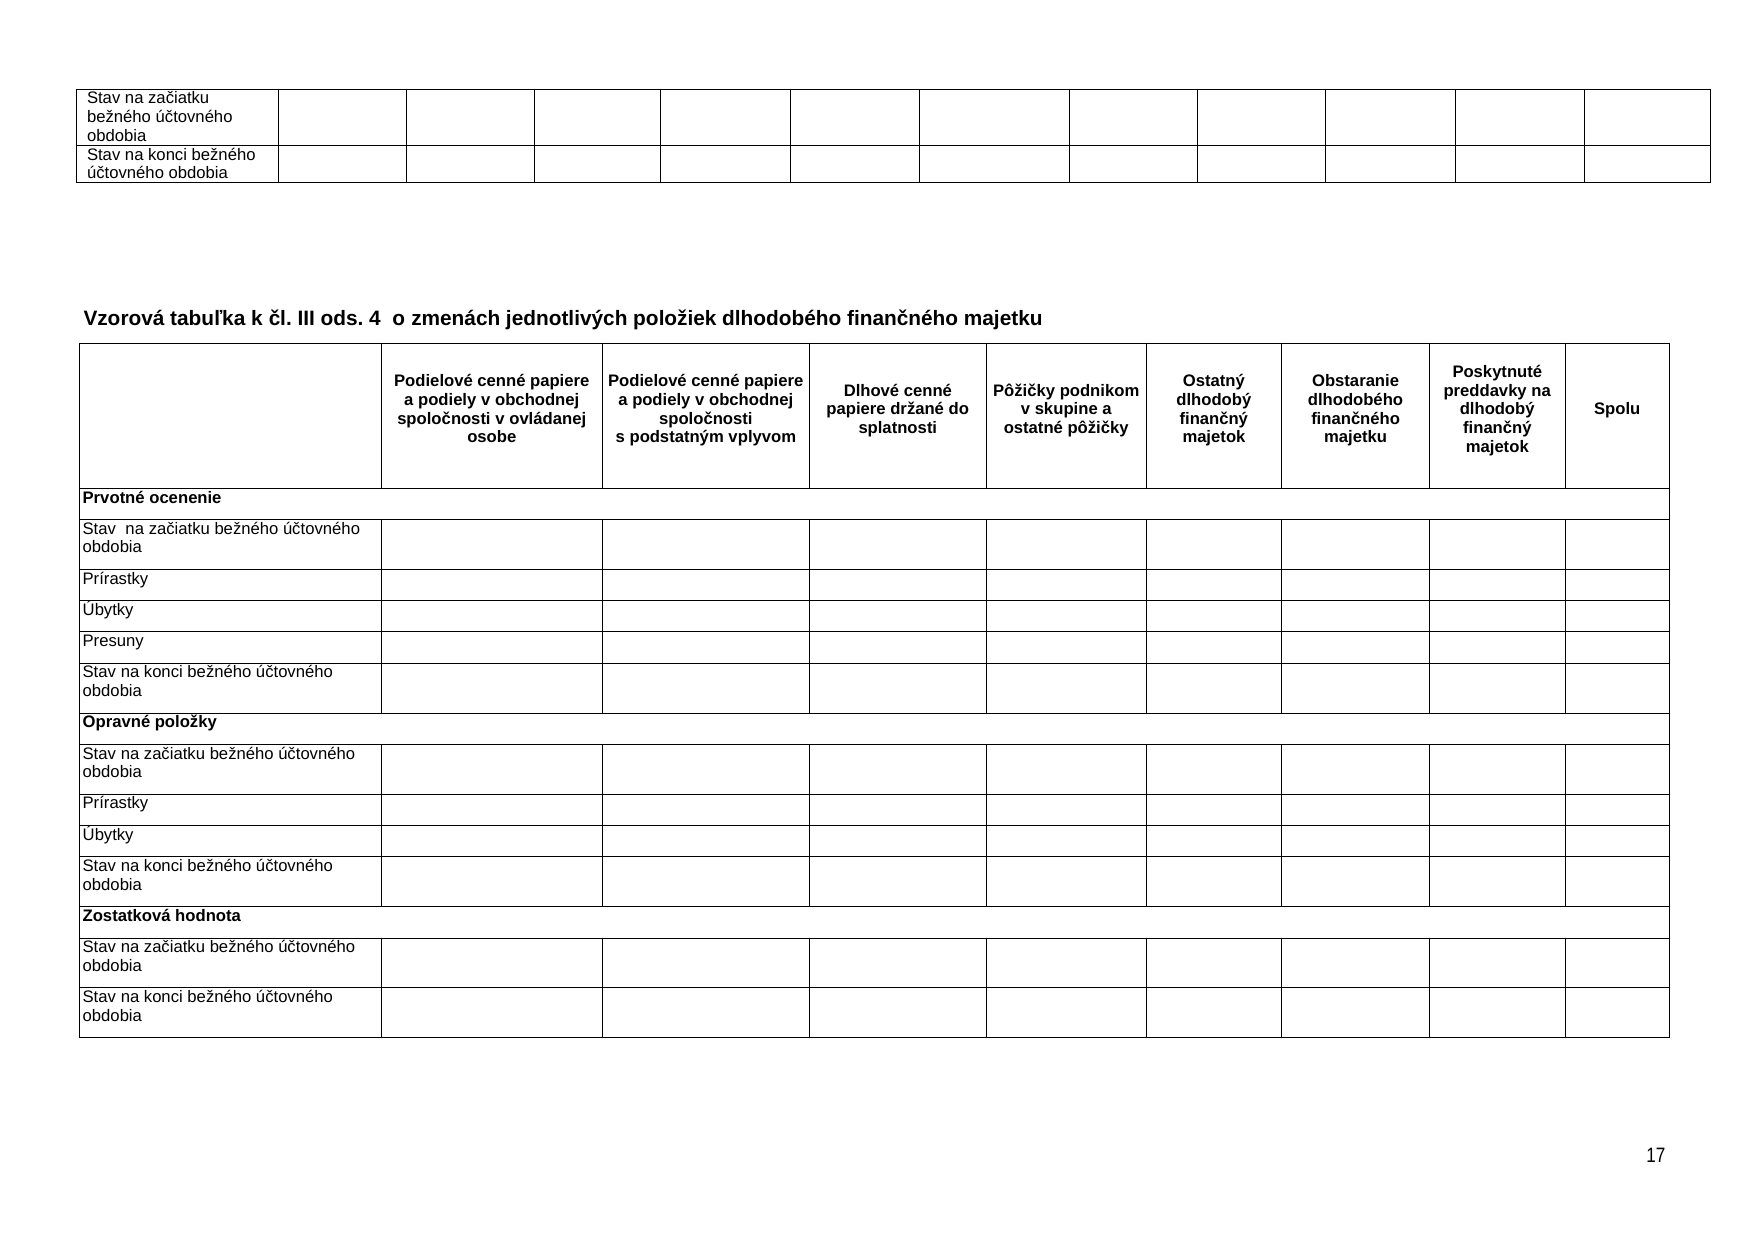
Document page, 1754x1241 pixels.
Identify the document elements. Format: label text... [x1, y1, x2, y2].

table_cell [1430, 795, 1565, 825]
table_cell [1326, 146, 1455, 182]
table_cell Zostatková hodnota [80, 907, 1669, 937]
table_cell Stav na konci bežného účtovného obdobia [80, 664, 381, 713]
table_cell [1282, 632, 1429, 663]
table_cell [1070, 90, 1197, 145]
table_cell Stav na začiatku bežného účtovného obdobia [80, 745, 381, 794]
table_cell [1282, 939, 1429, 987]
table_cell [987, 988, 1146, 1037]
table_cell [1430, 664, 1565, 713]
table_cell [1566, 857, 1669, 906]
table_cell [535, 146, 660, 182]
table_header Obstaranie dlhodobého finančného majetku [1282, 344, 1429, 488]
table_cell [920, 90, 1069, 145]
table_cell Stav na konci bežného účtovného obdobia [77, 146, 278, 182]
table_cell Stav na konci bežného účtovného obdobia [80, 857, 381, 906]
table_cell [1566, 632, 1669, 663]
table_cell [1147, 664, 1281, 713]
table_cell [1147, 520, 1281, 569]
table_cell [407, 146, 534, 182]
table_cell [1282, 745, 1429, 794]
table_cell [1430, 939, 1565, 987]
table_cell [920, 146, 1069, 182]
table_header Pôžičky podnikom v skupine a ostatné pôžičky [987, 344, 1146, 488]
table_cell [810, 632, 986, 663]
table_cell [987, 745, 1146, 794]
table_cell Prírastky [80, 795, 381, 825]
table_cell [810, 520, 986, 569]
table_cell [810, 570, 986, 600]
table_header [80, 344, 381, 488]
table_cell [1282, 570, 1429, 600]
table_cell [1430, 826, 1565, 856]
table_cell [1566, 601, 1669, 631]
table_cell [1566, 939, 1669, 987]
table_cell [382, 939, 602, 987]
table_cell [279, 90, 406, 145]
table_cell [382, 795, 602, 825]
table_cell [810, 601, 986, 631]
table_cell [1282, 520, 1429, 569]
table_cell [1585, 146, 1710, 182]
table_cell [1456, 146, 1584, 182]
table_cell [603, 988, 809, 1037]
table_cell [987, 570, 1146, 600]
table_cell [987, 857, 1146, 906]
table_cell [603, 745, 809, 794]
table_cell [1147, 988, 1281, 1037]
table_cell Prvotné ocenenie [80, 489, 1669, 519]
table_cell [1566, 520, 1669, 569]
table_cell [603, 857, 809, 906]
table_cell [1147, 857, 1281, 906]
table_cell [1282, 988, 1429, 1037]
table_cell [1147, 939, 1281, 987]
table_cell [1566, 988, 1669, 1037]
table_header Ostatný dlhodobý finančný majetok [1147, 344, 1281, 488]
table_cell [535, 90, 660, 145]
table_cell Stav na začiatku bežného účtovného obdobia [80, 520, 381, 569]
table_cell [1282, 664, 1429, 713]
table_header Spolu [1566, 344, 1669, 488]
table_cell [810, 664, 986, 713]
table_cell [1282, 826, 1429, 856]
table_cell [603, 664, 809, 713]
table_cell [1282, 601, 1429, 631]
table_cell [987, 520, 1146, 569]
table_cell [1430, 988, 1565, 1037]
table_cell [987, 939, 1146, 987]
table_cell [382, 664, 602, 713]
table_cell [1430, 520, 1565, 569]
table_cell [1566, 826, 1669, 856]
table_cell [810, 826, 986, 856]
table_cell [1430, 745, 1565, 794]
table_cell [791, 146, 919, 182]
table_cell Úbytky [80, 601, 381, 631]
table_cell [987, 632, 1146, 663]
table_cell [382, 826, 602, 856]
table_header Poskytnuté preddavky na dlhodobý finančný majetok [1430, 344, 1565, 488]
table_header Podielové cenné papiere a podiely v obchodnej spoločnosti s podstatným vplyvom [603, 344, 809, 488]
table_cell [1198, 146, 1325, 182]
table_cell [1430, 857, 1565, 906]
table_cell [1566, 745, 1669, 794]
table_cell [279, 146, 406, 182]
table_cell Opravné položky [80, 714, 1669, 744]
table_cell [603, 795, 809, 825]
table_cell [1070, 146, 1197, 182]
table_cell [1147, 795, 1281, 825]
table_cell [1147, 632, 1281, 663]
table_cell [603, 632, 809, 663]
table_cell [987, 664, 1146, 713]
table_cell [382, 570, 602, 600]
table_cell [1147, 826, 1281, 856]
table_cell [1147, 601, 1281, 631]
table_cell Prírastky [80, 570, 381, 600]
table_cell [810, 795, 986, 825]
table_cell [382, 601, 602, 631]
table_cell [603, 939, 809, 987]
table_cell [1282, 857, 1429, 906]
table_cell [1147, 745, 1281, 794]
table_cell [1456, 90, 1584, 145]
table_cell [1147, 570, 1281, 600]
table_cell [810, 745, 986, 794]
table_cell [1326, 90, 1455, 145]
table_cell [1282, 795, 1429, 825]
table_cell [382, 745, 602, 794]
table_header Dlhové cenné papiere držané do splatnosti [810, 344, 986, 488]
table_cell [1566, 664, 1669, 713]
table_cell [382, 632, 602, 663]
table_cell [1430, 570, 1565, 600]
table_cell [382, 857, 602, 906]
table_cell [810, 857, 986, 906]
table_cell [1430, 601, 1565, 631]
table_cell Presuny [80, 632, 381, 663]
table_cell [382, 520, 602, 569]
table_cell [1566, 795, 1669, 825]
table_cell Úbytky [80, 826, 381, 856]
table_cell [791, 90, 919, 145]
table_cell [1566, 570, 1669, 600]
table_cell [603, 570, 809, 600]
table_cell Stav na začiatku bežného účtovného obdobia [80, 939, 381, 987]
table_cell [407, 90, 534, 145]
table_cell [1430, 632, 1565, 663]
table_cell Stav na začiatku bežného účtovného obdobia [77, 90, 278, 145]
text Vzorová tabuľka k čl. III ods. 4 o zmenách jednotlivých položiek dlhodobého finančného majetku [83, 307, 1665, 330]
table_cell [810, 988, 986, 1037]
table_cell [603, 826, 809, 856]
table_cell [661, 146, 790, 182]
table_cell [1198, 90, 1325, 145]
table_cell [603, 520, 809, 569]
table_cell [810, 939, 986, 987]
table_header Podielové cenné papiere a podiely v obchodnej spoločnosti v ovládanej osobe [382, 344, 602, 488]
table_cell [987, 601, 1146, 631]
table_cell [987, 826, 1146, 856]
table_cell [1585, 90, 1710, 145]
table_cell [987, 795, 1146, 825]
table_cell [661, 90, 790, 145]
table_cell [603, 601, 809, 631]
table_cell Stav na konci bežného účtovného obdobia [80, 988, 381, 1037]
table_cell [382, 988, 602, 1037]
